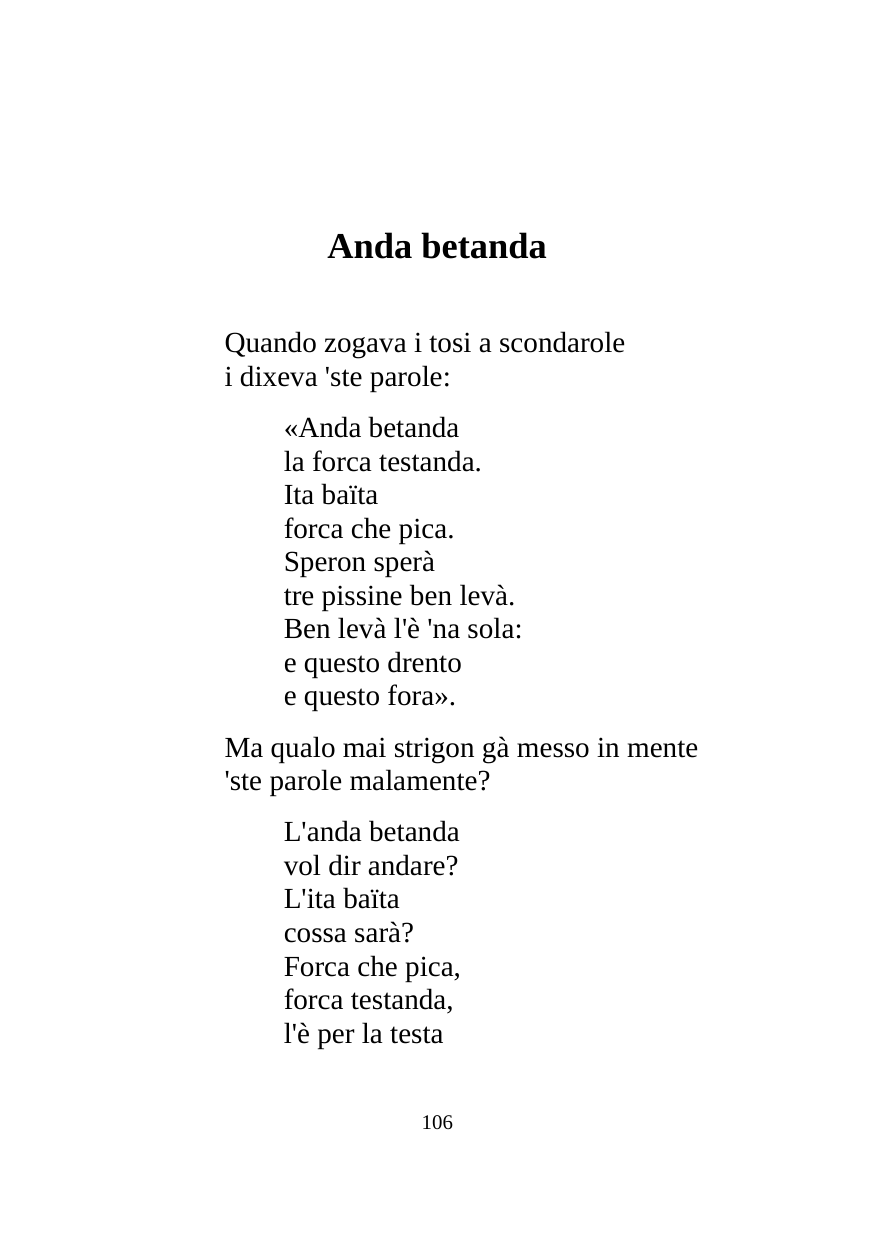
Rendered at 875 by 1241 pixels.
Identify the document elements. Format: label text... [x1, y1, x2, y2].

subtitle Anda betanda [106, 224, 768, 266]
text L'anda betanda vol dir andare? L'ita baïta cossa sarà? Forca che pica, forca testanda, l'è per la testa [283, 814, 768, 1049]
text Quando zogava i tosi a scondarole i dixeva 'ste parole: [224, 325, 768, 392]
text «Anda betanda la forca testanda. Ita baïta forca che pica. Speron sperà tre pissine ben levà. Ben levà l'è 'na sola: e questo drento e questo fora». [283, 410, 768, 712]
text Ma qualo mai strigon gà messo in mente 'ste parole malamente? [224, 730, 768, 797]
